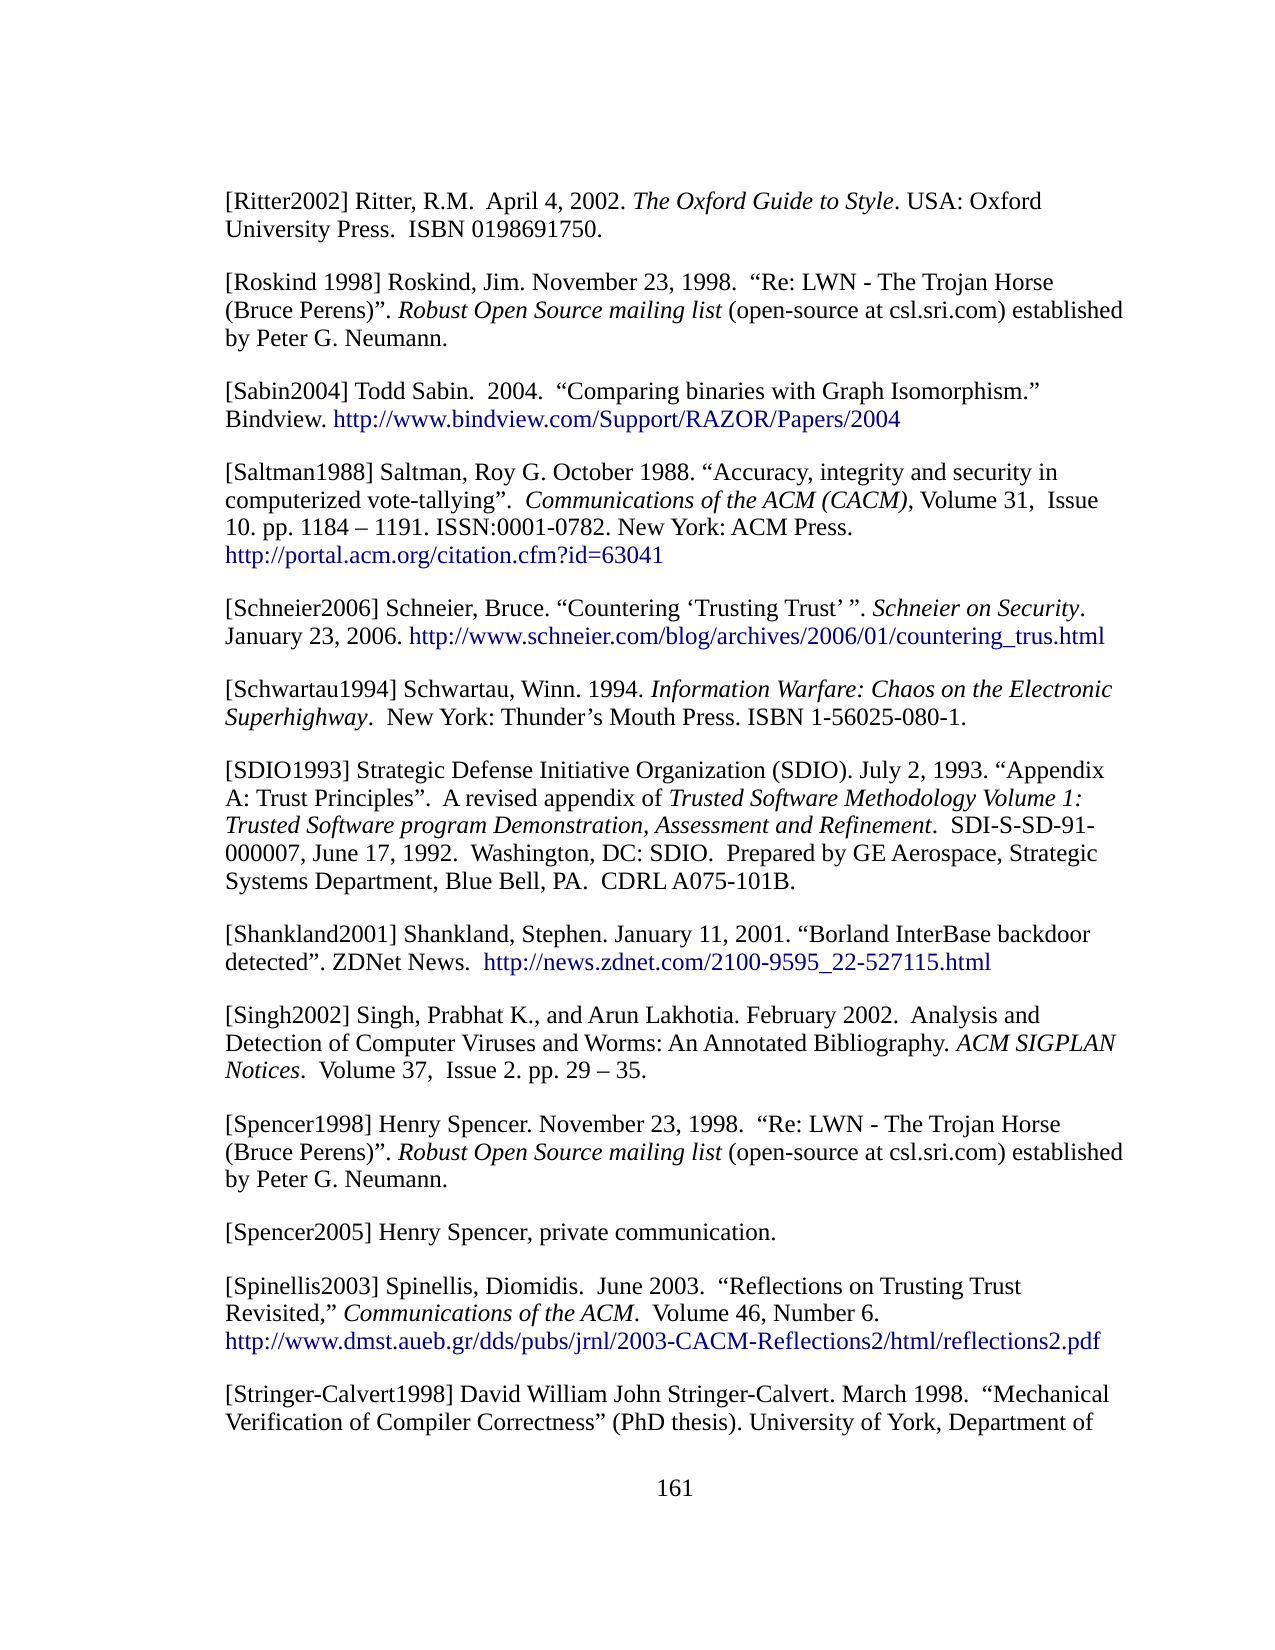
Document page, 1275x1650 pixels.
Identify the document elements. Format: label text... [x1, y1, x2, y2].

text [Singh2002] Singh, Prabhat K., and Arun Lakhotia. February 2002. Analysis and Detection of Computer Viruses and Worms: An Annotated Bibliography. ACM SIGPLAN Notices. Volume 37, Issue 2. pp. 29 – 35. [225, 1001, 1125, 1084]
text [Ritter2002] Ritter, R.M. April 4, 2002. The Oxford Guide to Style. USA: Oxford University Press. ISBN 0198691750. [225, 187, 1125, 243]
text [Schneier2006] Schneier, Bruce. “Countering ‘Trusting Trust’ ”. Schneier on Security. January 23, 2006. http://www.schneier.com/blog/archives/2006/01/countering_trus.html [225, 594, 1125, 650]
text [Schwartau1994] Schwartau, Winn. 1994. Information Warfare: Chaos on the Electronic Superhighway. New York: Thunder’s Mouth Press. ISBN 1-56025-080-1. [225, 675, 1125, 731]
text [Spencer2005] Henry Spencer, private communication. [225, 1218, 1125, 1246]
text [SDIO1993] Strategic Defense Initiative Organization (SDIO). July 2, 1993. “Appendix A: Trust Principles”. A revised appendix of Trusted Software Methodology Volume 1: Trusted Software program Demonstration, Assessment and Refinement. SDI-S-SD-91-000007, June 17, 1992. Washington, DC: SDIO. Prepared by GE Aerospace, Strategic Systems Department, Blue Bell, PA. CDRL A075-101B. [225, 756, 1125, 895]
text [Sabin2004] Todd Sabin. 2004. “Comparing binaries with Graph Isomorphism.” Bindview. http://www.bindview.com/Support/RAZOR/Papers/2004 [225, 377, 1125, 432]
text [Spencer1998] Henry Spencer. November 23, 1998. “Re: LWN - The Trojan Horse (Bruce Perens)”. Robust Open Source mailing list (open-source at csl.sri.com) established by Peter G. Neumann. [225, 1110, 1125, 1193]
text [Saltman1988] Saltman, Roy G. October 1988. “Accuracy, integrity and security in computerized vote-tallying”. Communications of the ACM (CACM), Volume 31, Issue 10. pp. 1184 – 1191. ISSN:0001-0782. New York: ACM Press. http://portal.acm.org/citation.cfm?id=63041 [225, 458, 1125, 569]
text [Spinellis2003] Spinellis, Diomidis. June 2003. “Reflections on Trusting Trust Revisited,” Communications of the ACM. Volume 46, Number 6. http://www.dmst.aueb.gr/dds/pubs/jrnl/2003-CACM-Reflections2/html/reflections2.pdf [225, 1272, 1125, 1355]
text [Stringer-Calvert1998] David William John Stringer-Calvert. March 1998. “Mechanical Verification of Compiler Correctness” (PhD thesis). University of York, Department of [225, 1380, 1125, 1436]
text [Shankland2001] Shankland, Stephen. January 11, 2001. “Borland InterBase backdoor detected”. ZDNet News. http://news.zdnet.com/2100-9595_22-527115.html [225, 920, 1125, 976]
text [Roskind 1998] Roskind, Jim. November 23, 1998. “Re: LWN - The Trojan Horse (Bruce Perens)”. Robust Open Source mailing list (open-source at csl.sri.com) established by Peter G. Neumann. [225, 268, 1125, 352]
